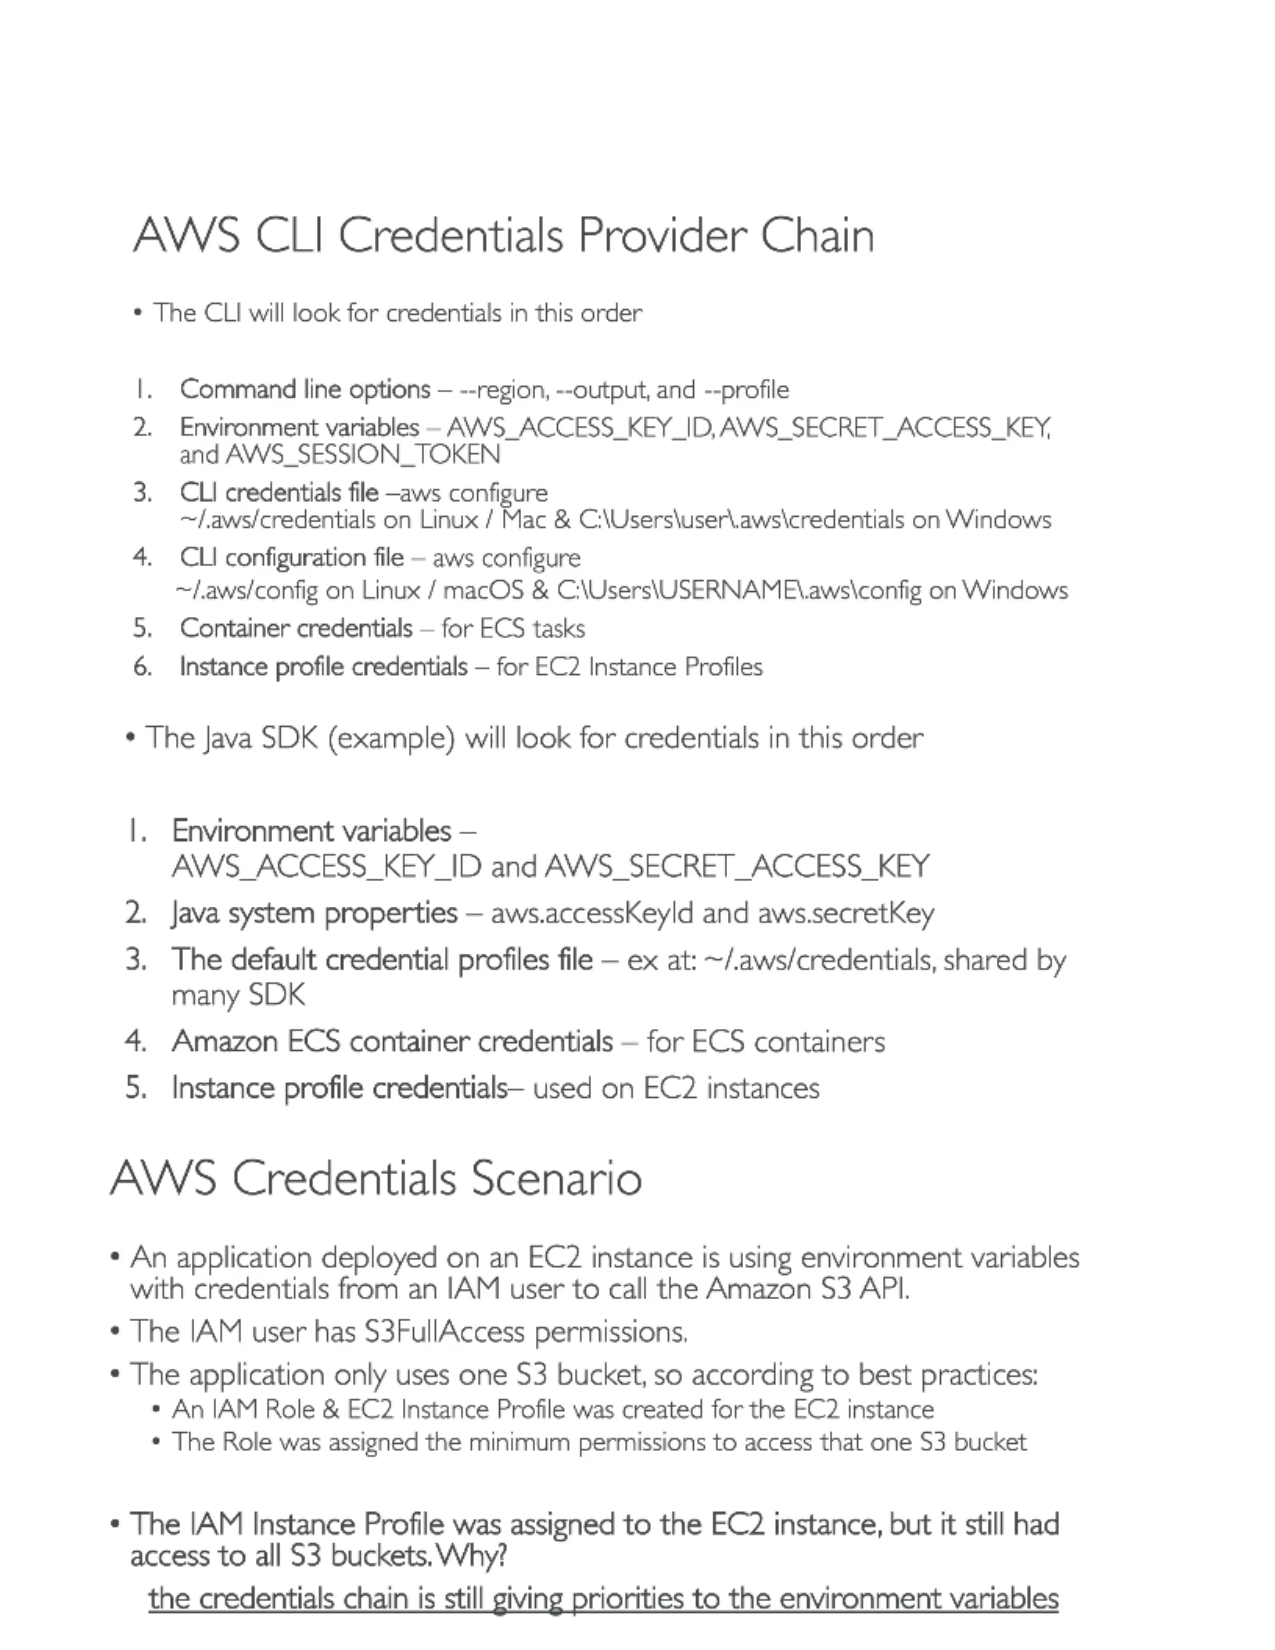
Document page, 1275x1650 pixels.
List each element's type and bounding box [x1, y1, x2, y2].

picture [108, 212, 1081, 696]
picture [100, 704, 1096, 1122]
picture [94, 1141, 1087, 1637]
